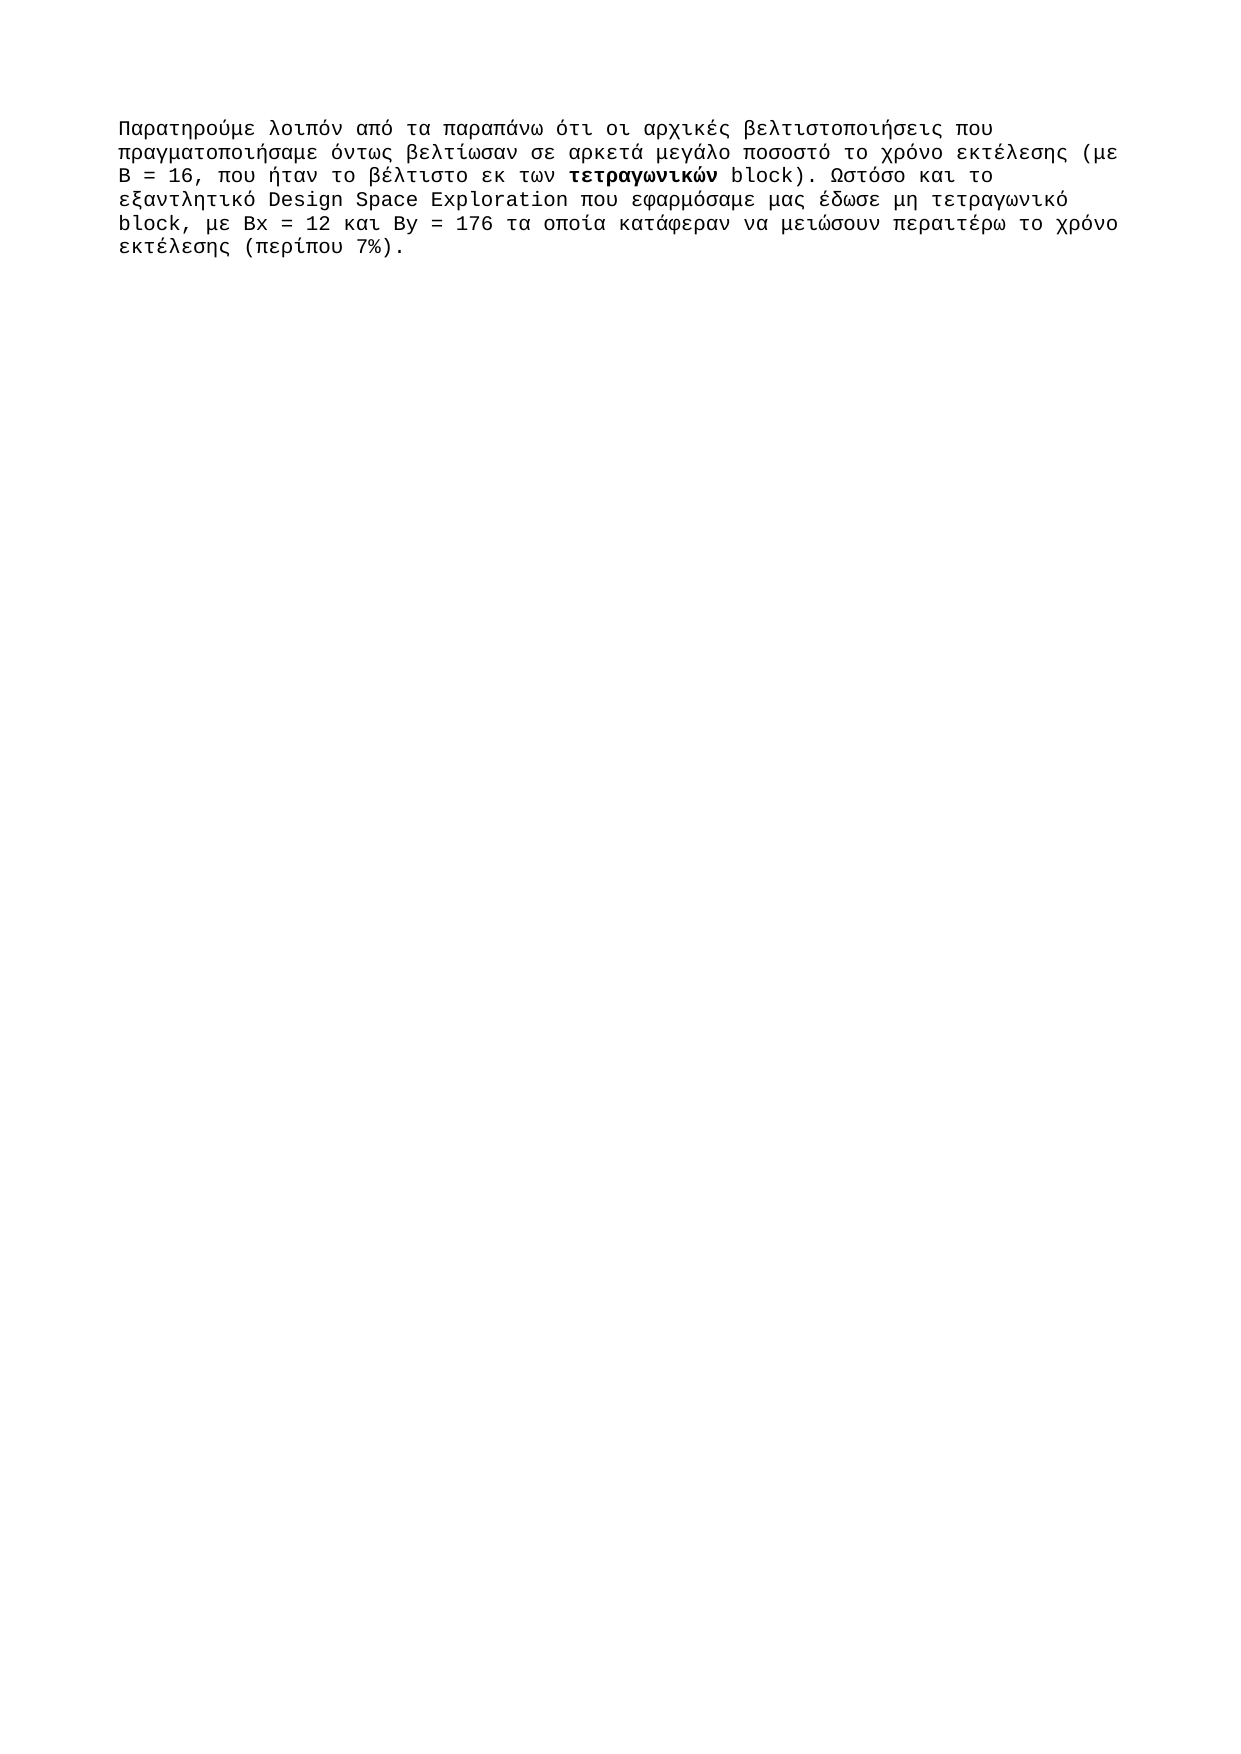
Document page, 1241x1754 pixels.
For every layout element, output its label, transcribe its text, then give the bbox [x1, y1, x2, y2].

text Παρατηρούμε λοιπόν από τα παραπάνω ότι οι αρχικές βελτιστοποιήσεις που πραγματοποιήσαμε όντως βελτίωσαν σε αρκετά μεγάλο ποσοστό το χρόνο εκτέλεσης (με Β = 16, που ήταν το βέλτιστο εκ των τετραγωνικών block). Ωστόσο και το εξαντλητικό Design Space Exploration που εφαρμόσαμε μας έδωσε μη τετραγωνικό block, με Bx = 12 και By = 176 τα οποία κατάφεραν να μειώσουν περαιτέρω το χρόνο εκτέλεσης (περίπου 7%). [118, 118, 1122, 260]
